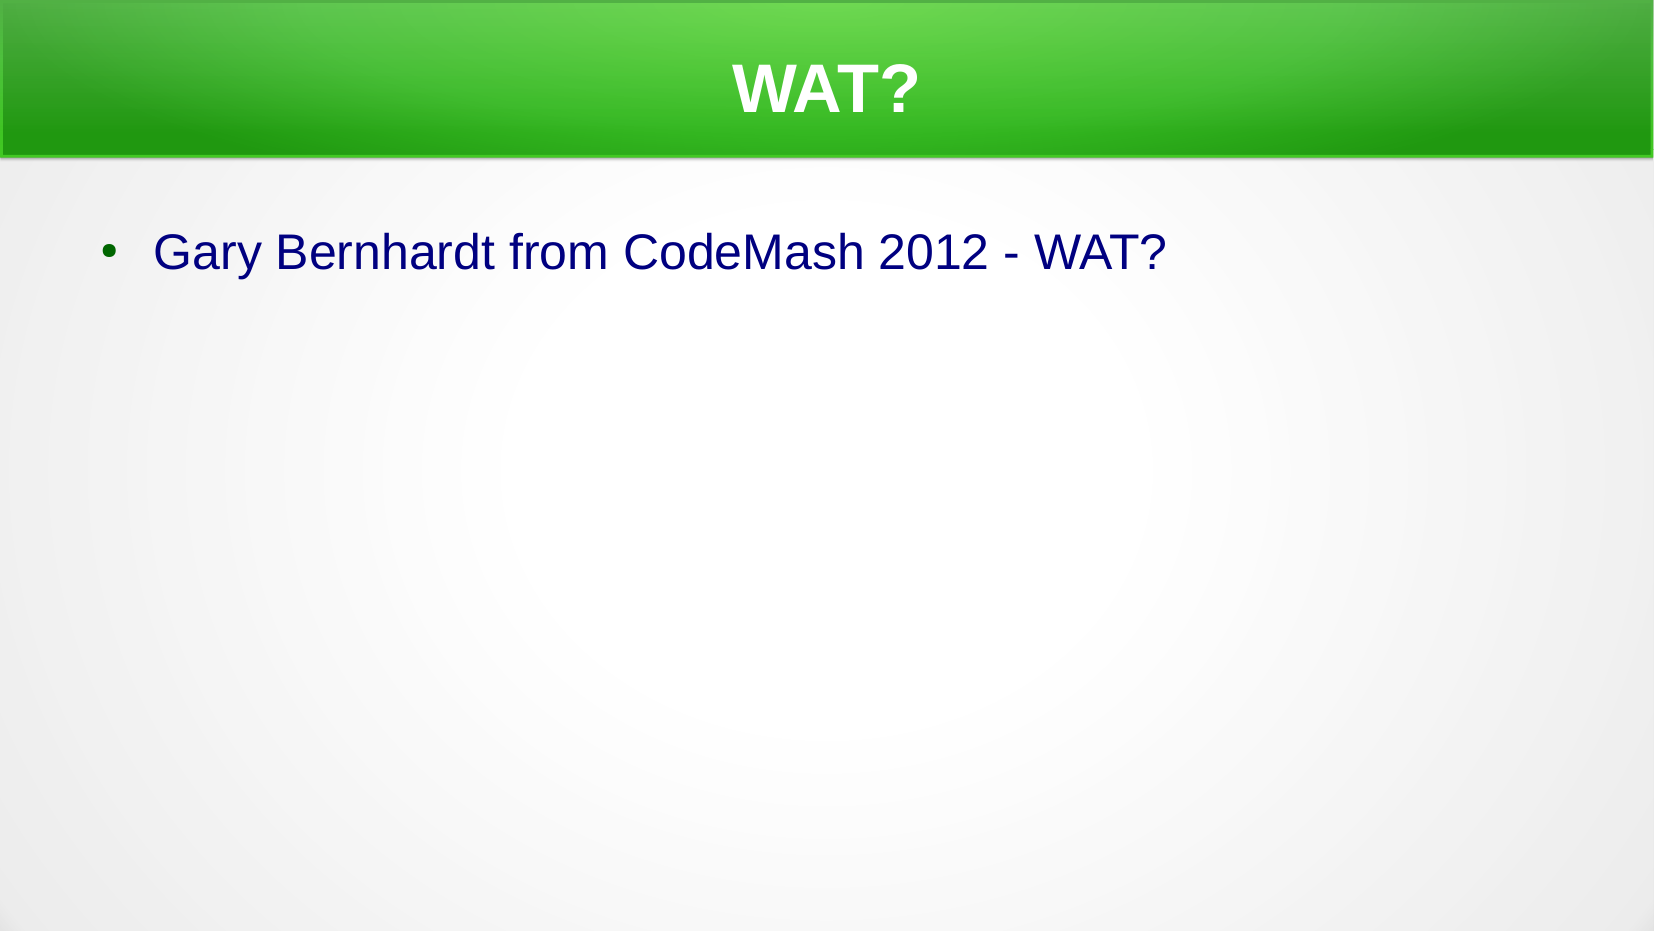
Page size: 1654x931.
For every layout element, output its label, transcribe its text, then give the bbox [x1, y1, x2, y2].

list Gary Bernhardt from CodeMash 2012 - WAT? [82, 224, 1571, 764]
title WAT? [82, 35, 1571, 142]
